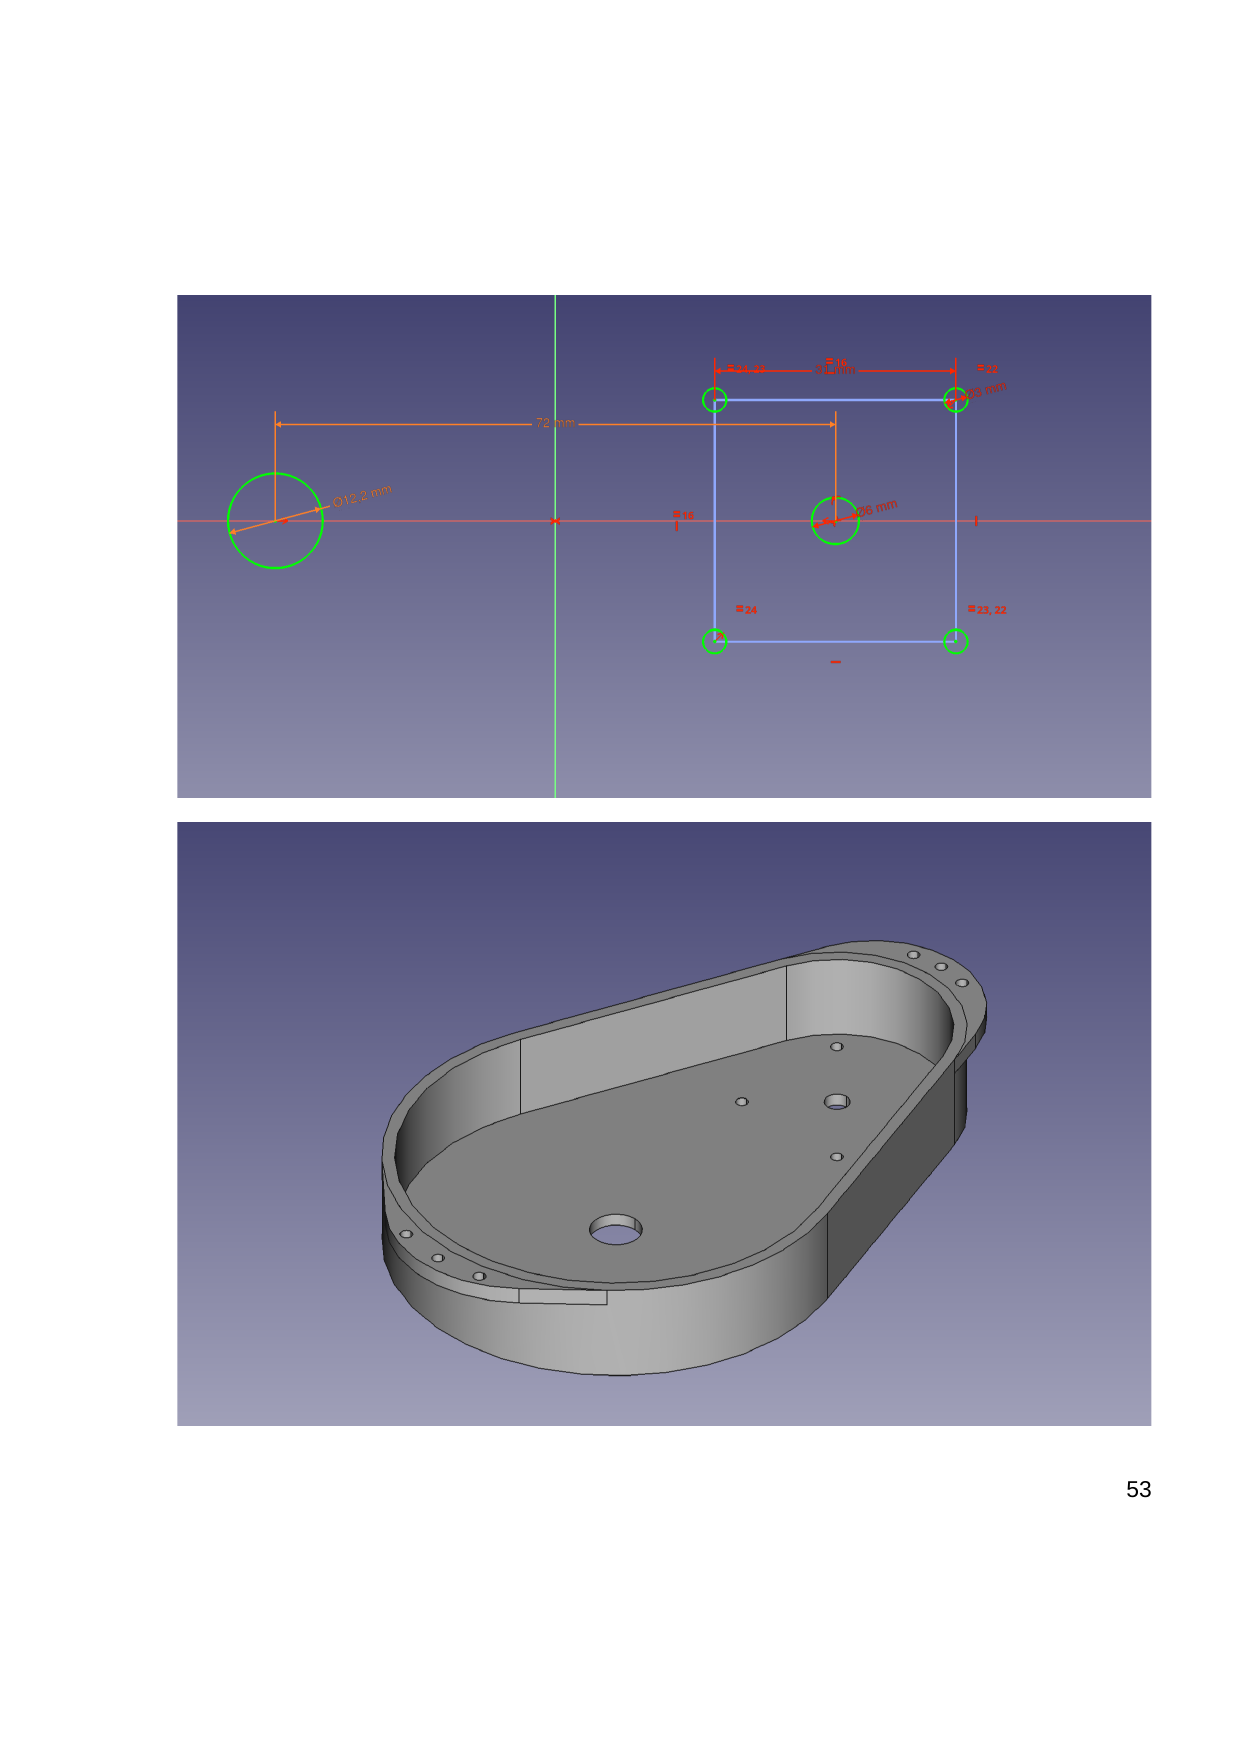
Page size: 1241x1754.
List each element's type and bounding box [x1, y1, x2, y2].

picture [177, 295, 1152, 798]
picture [177, 822, 1152, 1426]
